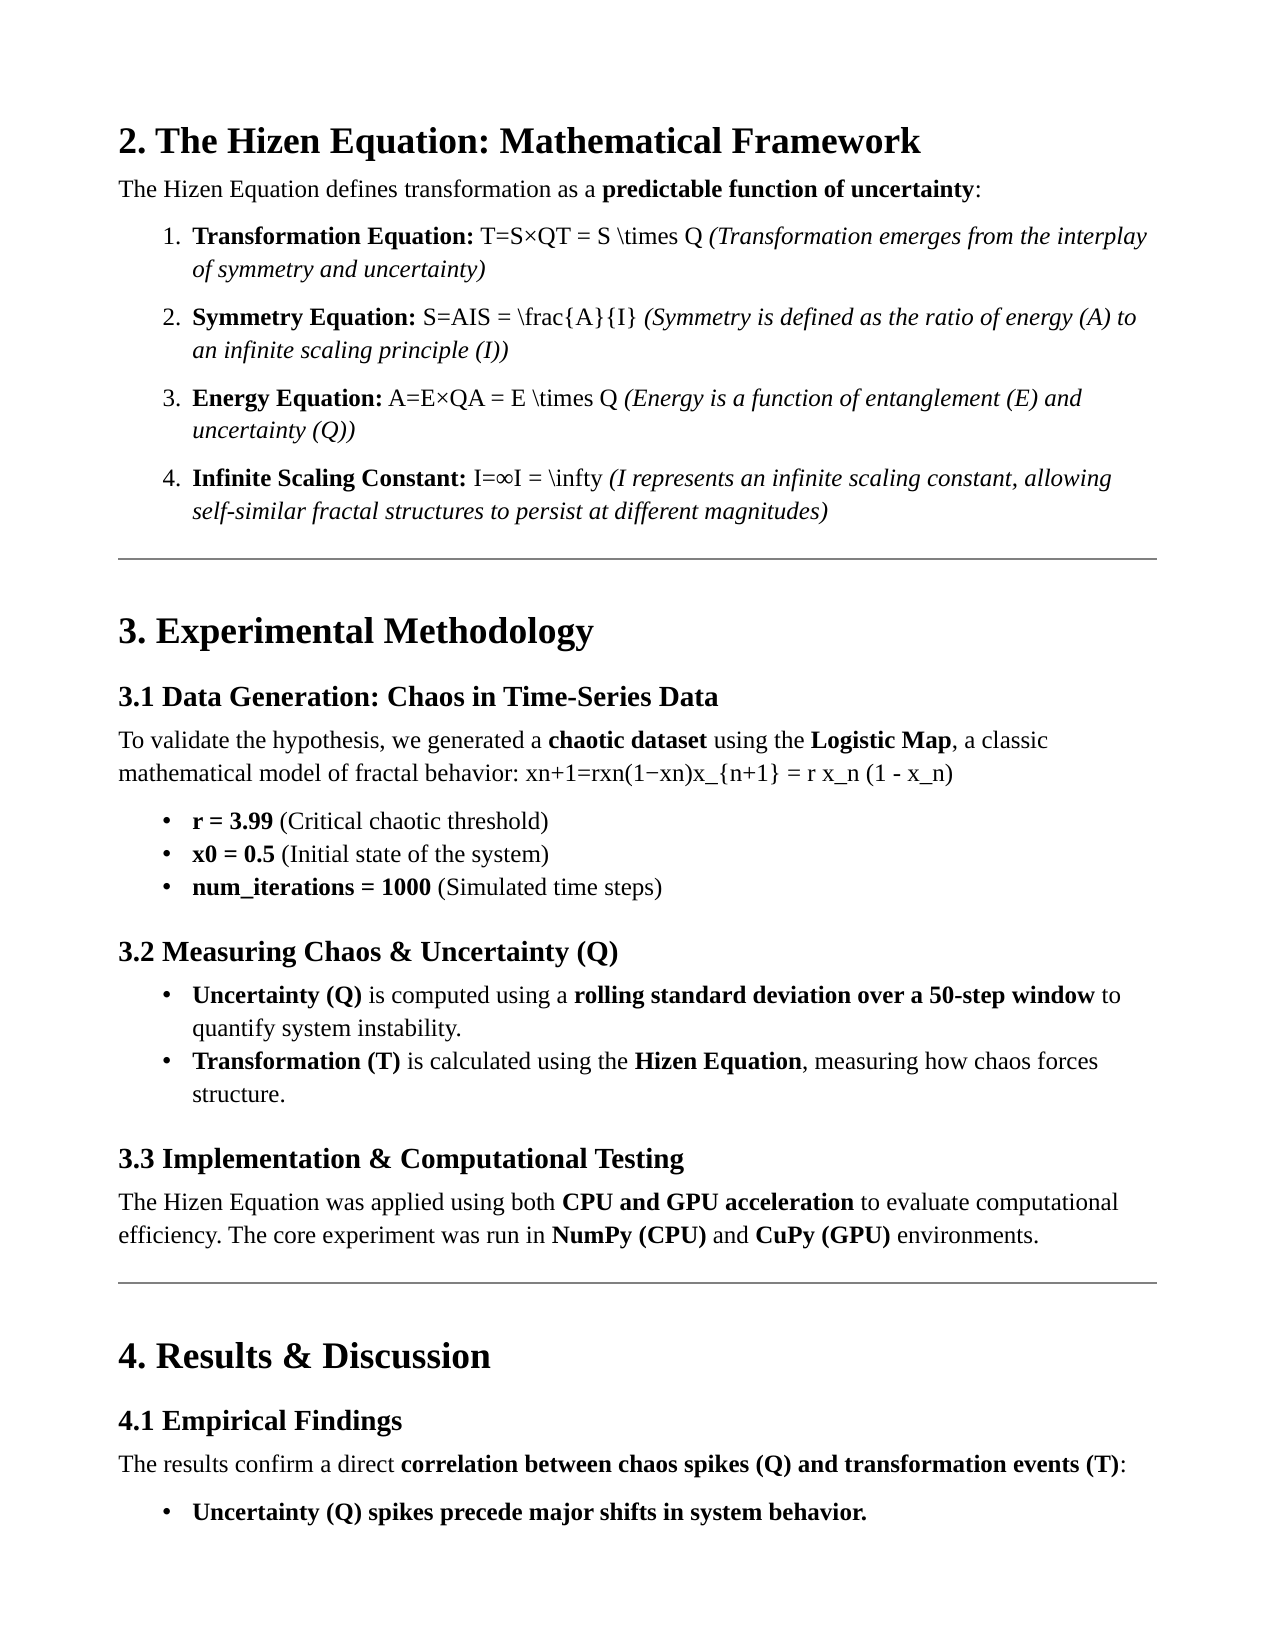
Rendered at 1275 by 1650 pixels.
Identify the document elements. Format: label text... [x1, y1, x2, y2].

list Infinite Scaling Constant: I=∞I = \infty (I represents an infinite scaling constant, allowing self-similar fractal structures to persist at different magnitudes) [162, 463, 1157, 525]
subtitle 3.3 Implementation & Computational Testing [118, 1141, 1157, 1175]
subtitle 4. Results & Discussion [118, 1333, 1157, 1376]
list Energy Equation: A=E×QA = E \times Q (Energy is a function of entanglement (E) and uncertainty (Q)) [162, 383, 1157, 444]
subtitle 2. The Hizen Equation: Mathematical Framework [118, 118, 1157, 161]
list x0 = 0.5 (Initial state of the system) [162, 839, 1157, 868]
text The Hizen Equation defines transformation as a predictable function of uncertainty: [118, 174, 1157, 202]
list Uncertainty (Q) is computed using a rolling standard deviation over a 50-step window to quantify system instability. [162, 980, 1157, 1042]
text To validate the hypothesis, we generated a chaotic dataset using the Logistic Map, a classic mathematical model of fractal behavior: xn+1=rxn(1−xn)x_{n+1} = r x_n (1 - x_n) [118, 725, 1157, 787]
subtitle 3. Experimental Methodology [118, 609, 1157, 652]
list Symmetry Equation: S=AIS = \frac{A}{I} (Symmetry is defined as the ratio of energy (A) to an infinite scaling principle (I)) [162, 302, 1157, 364]
list Uncertainty (Q) spikes precede major shifts in system behavior. [162, 1497, 1157, 1526]
text The Hizen Equation was applied using both CPU and GPU acceleration to evaluate computational efficiency. The core experiment was run in NumPy (CPU) and CuPy (GPU) environments. [118, 1187, 1157, 1249]
subtitle 4.1 Empirical Findings [118, 1403, 1157, 1437]
subtitle 3.1 Data Generation: Chaos in Time-Series Data [118, 679, 1157, 713]
list num_iterations = 1000 (Simulated time steps) [162, 872, 1157, 901]
text The results confirm a direct correlation between chaos spikes (Q) and transformation events (T): [118, 1449, 1157, 1478]
subtitle 3.2 Measuring Chaos & Uncertainty (Q) [118, 934, 1157, 968]
list r = 3.99 (Critical chaotic threshold) [162, 806, 1157, 834]
list Transformation (T) is calculated using the Hizen Equation, measuring how chaos forces structure. [162, 1046, 1157, 1108]
list Transformation Equation: T=S×QT = S \times Q (Transformation emerges from the interplay of symmetry and uncertainty) [162, 221, 1157, 283]
